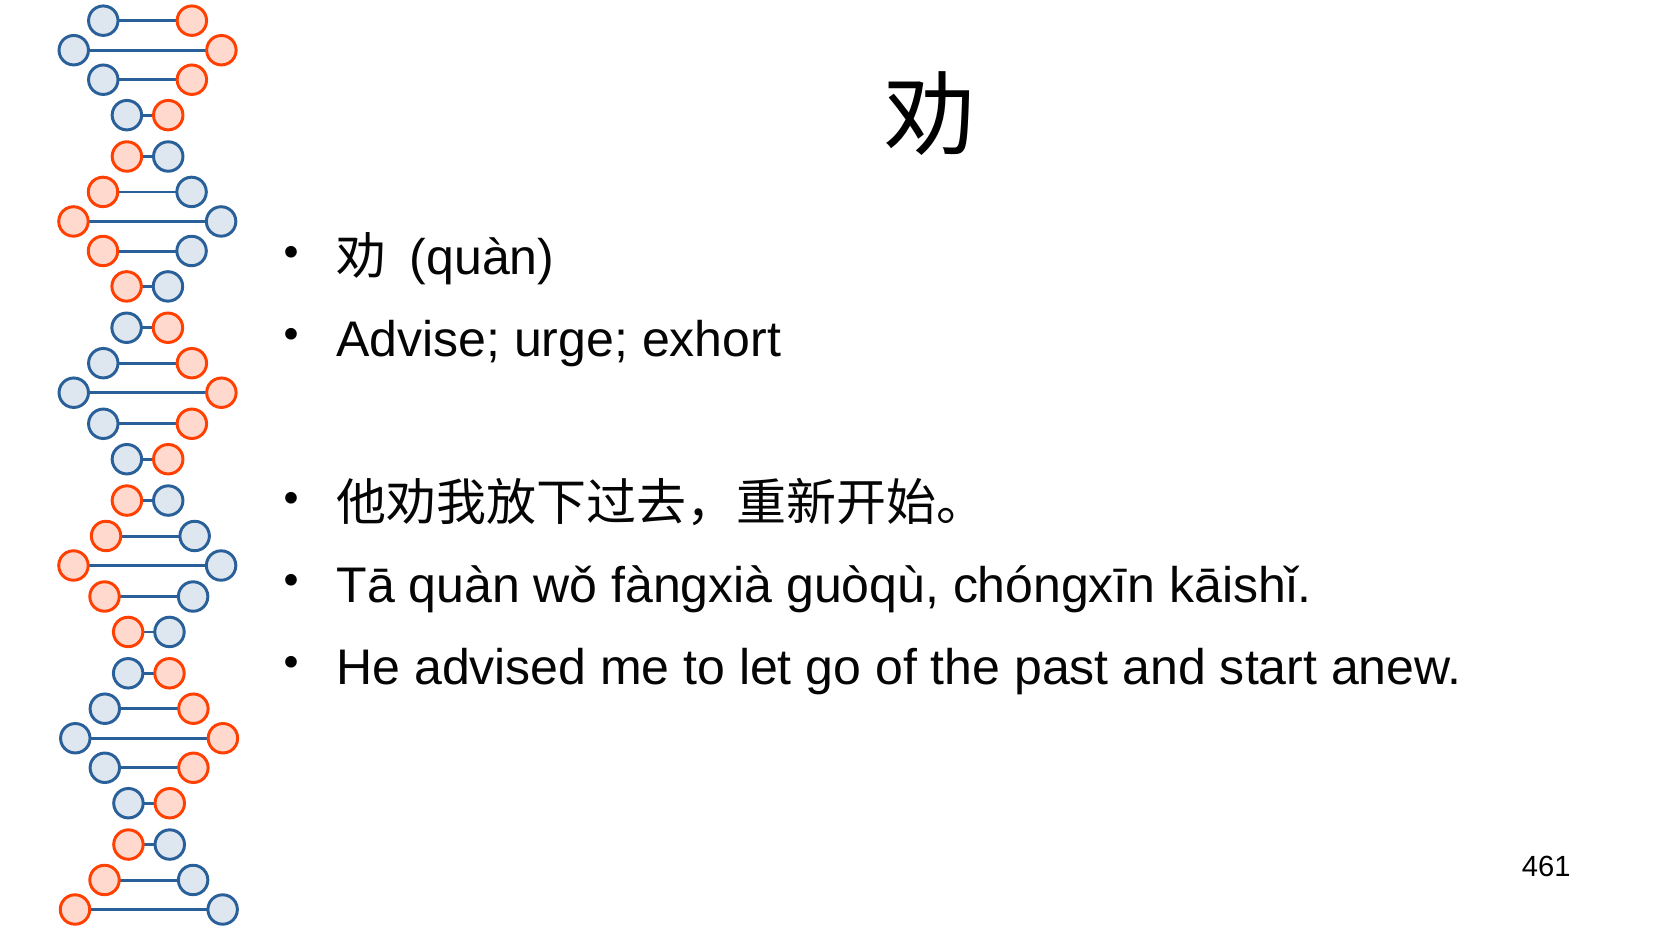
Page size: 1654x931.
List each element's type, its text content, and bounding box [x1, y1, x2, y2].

title 劝 [265, 35, 1595, 189]
list 劝 (quàn) Advise; urge; exhort 他劝我放下过去，重新开始。 Tā quàn wǒ fàngxià guòqù, chóngxīn kāishǐ. He advised me to let go of the past and start anew. [265, 224, 1595, 764]
